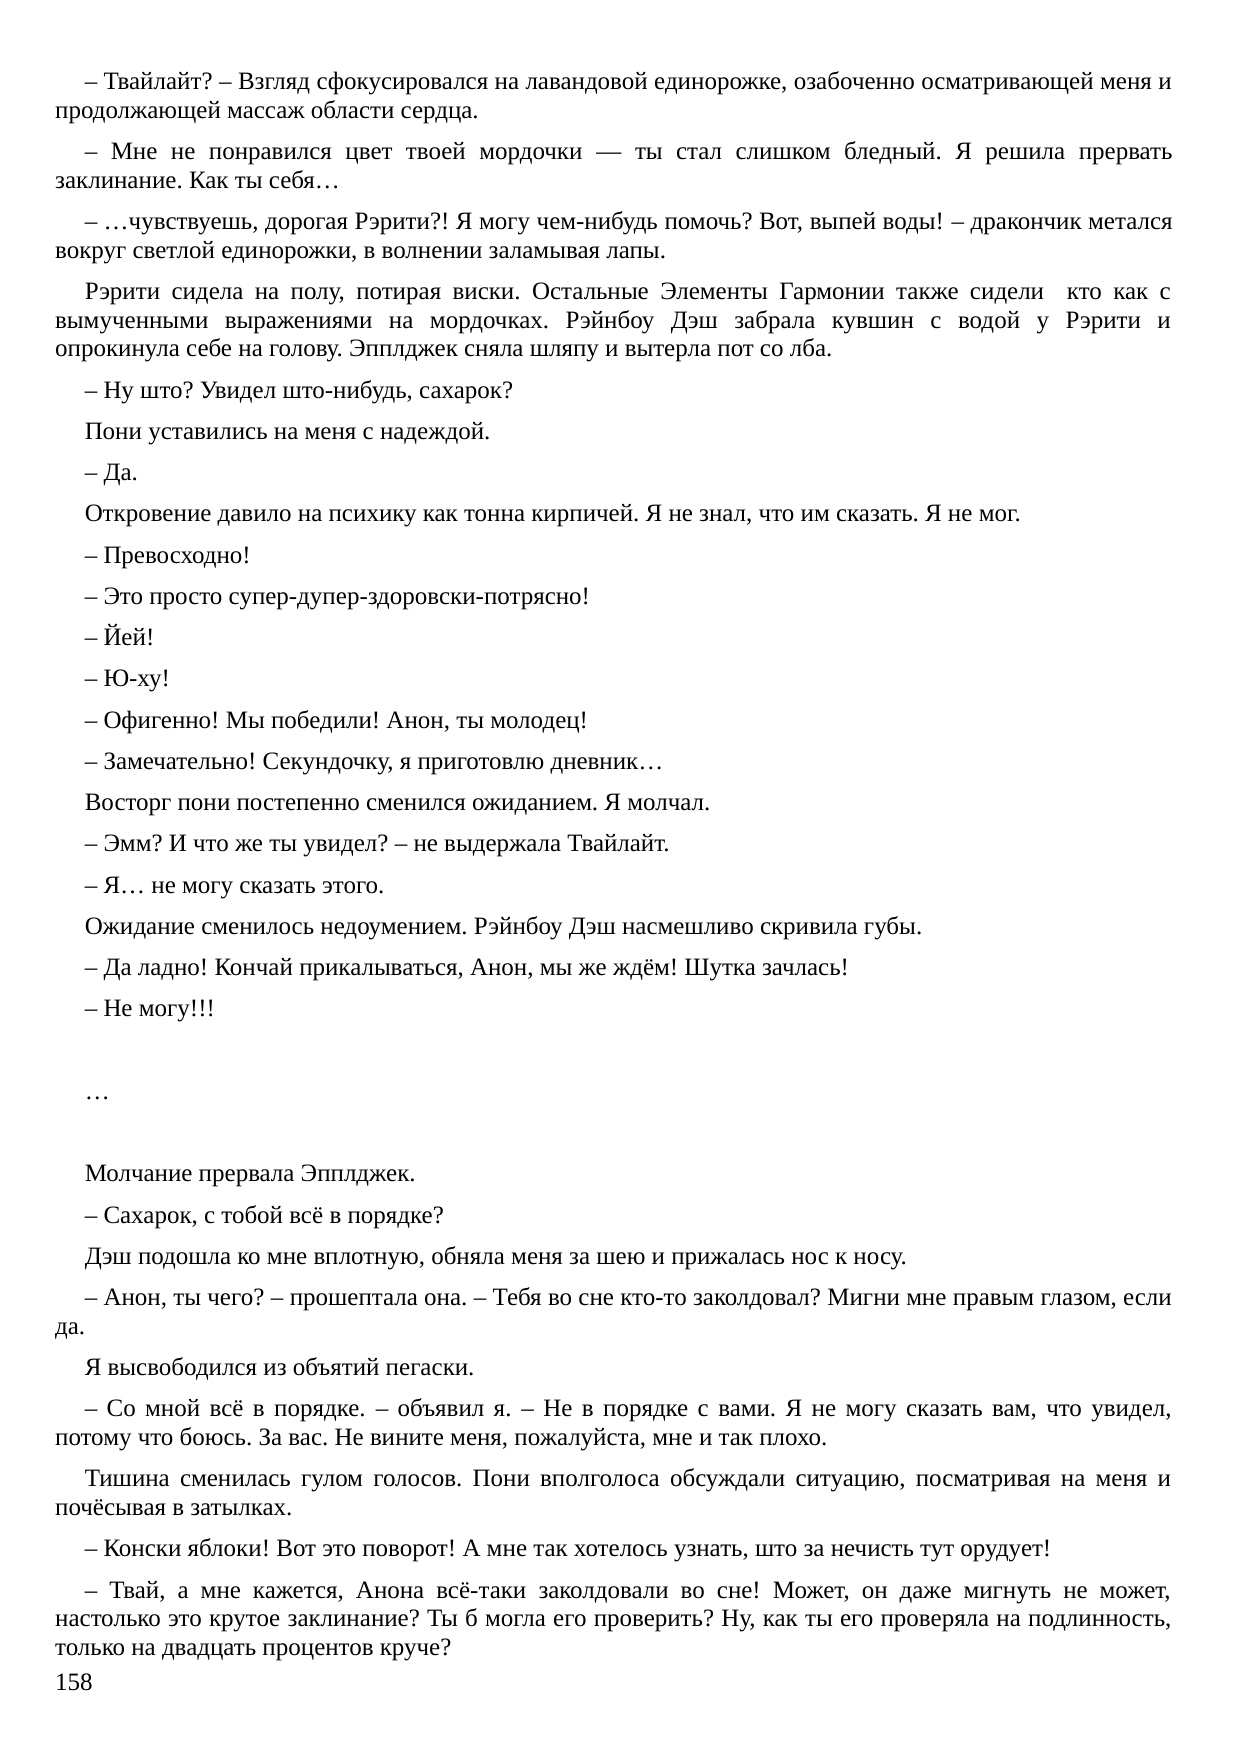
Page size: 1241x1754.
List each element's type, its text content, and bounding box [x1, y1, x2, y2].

text … [55, 1076, 1173, 1105]
text – Эмм? И что же ты увидел? – не выдержала Твайлайт. [55, 828, 1173, 857]
text Восторг пони постепенно сменился ожиданием. Я молчал. [55, 787, 1173, 816]
text Откровение давило на психику как тонна кирпичей. Я не знал, что им сказать. Я не мог. [55, 498, 1173, 527]
text – Анон, ты чего? – прошептала она. – Тебя во сне кто-то заколдовал? Мигни мне правым глазом, если да. [55, 1282, 1173, 1340]
text – Превосходно! [55, 540, 1173, 568]
text – …чувствуешь, дорогая Рэрити?! Я могу чем-нибудь помочь? Вот, выпей воды! – дракончик метался вокруг светлой единорожки, в волнении заламывая лапы. [55, 206, 1173, 263]
text Ожидание сменилось недоумением. Рэйнбоу Дэш насмешливо скривила губы. [55, 911, 1173, 940]
text – Сахарок, с тобой всё в порядке? [55, 1200, 1173, 1228]
text – Со мной всё в порядке. – объявил я. – Не в порядке с вами. Я не могу сказать вам, что увидел, потому что боюсь. За вас. Не вините меня, пожалуйста, мне и так плохо. [55, 1393, 1173, 1451]
text – Да ладно! Кончай прикалываться, Анон, мы же ждём! Шутка зачлась! [55, 952, 1173, 981]
text – Йей! [55, 622, 1173, 651]
text – Офигенно! Мы победили! Анон, ты молодец! [55, 705, 1173, 733]
text – Твайлайт? – Взгляд сфокусировался на лавандовой единорожке, озабоченно осматривающей меня и продолжающей массаж области сердца. [55, 66, 1173, 123]
text – Конски яблоки! Вот это поворот! А мне так хотелось узнать, што за нечисть тут орудует! [55, 1533, 1173, 1562]
text – Замечательно! Секундочку, я приготовлю дневник… [55, 746, 1173, 775]
text – Да. [55, 457, 1173, 486]
text Я высвободился из объятий пегаски. [55, 1352, 1173, 1381]
text – Мне не понравился цвет твоей мордочки — ты стал слишком бледный. Я решила прервать заклинание. Как ты себя… [55, 136, 1173, 193]
text – Это просто супер-дупер-здоровски-потрясно! [55, 581, 1173, 610]
text – Ну што? Увидел што-нибудь, сахарок? [55, 375, 1173, 403]
text – Я… не могу сказать этого. [55, 870, 1173, 898]
text Пони уставились на меня с надеждой. [55, 416, 1173, 445]
text – Ю-ху! [55, 663, 1173, 692]
text Тишина сменилась гулом голосов. Пони вполголоса обсуждали ситуацию, посматривая на меня и почёсывая в затылках. [55, 1463, 1173, 1521]
text Молчание прервала Эпплджек. [55, 1158, 1173, 1187]
text Дэш подошла ко мне вплотную, обняла меня за шею и прижалась нос к носу. [55, 1241, 1173, 1270]
text Рэрити сидела на полу, потирая виски. Остальные Элементы Гармонии также сидели кто как с вымученными выражениями на мордочках. Рэйнбоу Дэш забрала кувшин с водой у Рэрити и опрокинула себе на голову. Эпплджек сняла шляпу и вытерла пот со лба. [55, 276, 1173, 362]
text – Не могу!!! [55, 993, 1173, 1022]
text – Твай, а мне кажется, Анона всё-таки заколдовали во сне! Может, он даже мигнуть не может, настолько это крутое заклинание? Ты б могла его проверить? Ну, как ты его проверяла на подлинность, только на двадцать процентов круче? [55, 1575, 1173, 1661]
